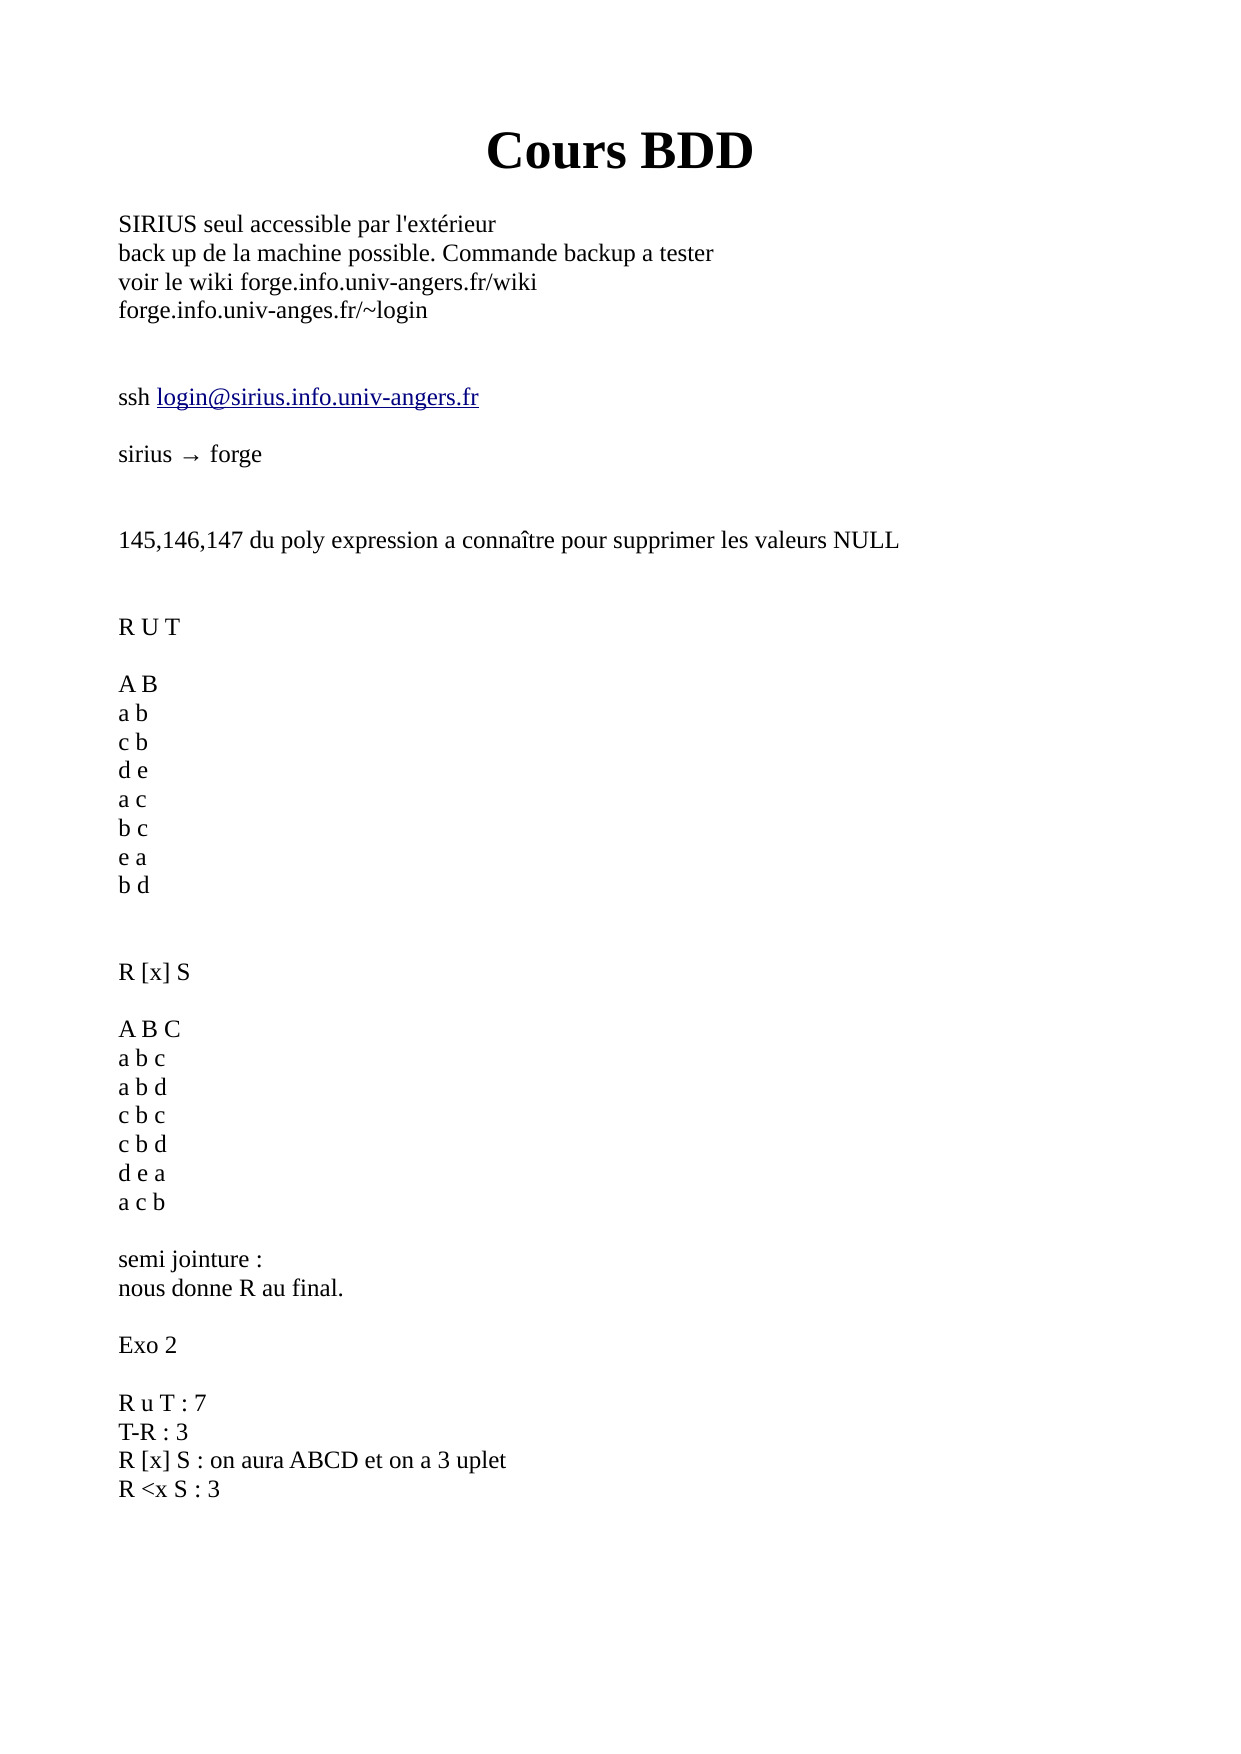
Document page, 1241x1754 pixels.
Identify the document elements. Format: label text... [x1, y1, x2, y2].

text forge.info.univ-anges.fr/~login [118, 295, 1122, 324]
text c b d [118, 1129, 1122, 1158]
text R u T : 7 [118, 1388, 1122, 1417]
text c b c [118, 1100, 1122, 1129]
text d e a [118, 1158, 1122, 1187]
text semi jointure : [118, 1244, 1122, 1273]
text d e [118, 755, 1122, 784]
text a b c [118, 1043, 1122, 1072]
text voir le wiki forge.info.univ-angers.fr/wiki [118, 267, 1122, 295]
text A B C [118, 1014, 1122, 1043]
text 145,146,147 du poly expression a connaître pour supprimer les valeurs NULL [118, 525, 1122, 554]
text b d [118, 870, 1122, 899]
text R U T [118, 612, 1122, 640]
text a c [118, 784, 1122, 813]
text Exo 2 [118, 1330, 1122, 1359]
text a b [118, 698, 1122, 727]
text sirius → forge [118, 439, 1122, 468]
text Cours BDD [118, 118, 1122, 180]
text b c [118, 813, 1122, 842]
text back up de la machine possible. Commande backup a tester [118, 238, 1122, 267]
text R <x S : 3 [118, 1474, 1122, 1503]
text A B [118, 669, 1122, 698]
text T-R : 3 [118, 1417, 1122, 1445]
text ssh login@sirius.info.univ-angers.fr [118, 382, 1122, 410]
text R [x] S : on aura ABCD et on a 3 uplet [118, 1445, 1122, 1474]
text R [x] S [118, 957, 1122, 985]
text SIRIUS seul accessible par l'extérieur [118, 209, 1122, 238]
text a c b [118, 1187, 1122, 1215]
text nous donne R au final. [118, 1273, 1122, 1302]
text c b [118, 727, 1122, 755]
text e a [118, 842, 1122, 870]
text a b d [118, 1072, 1122, 1100]
